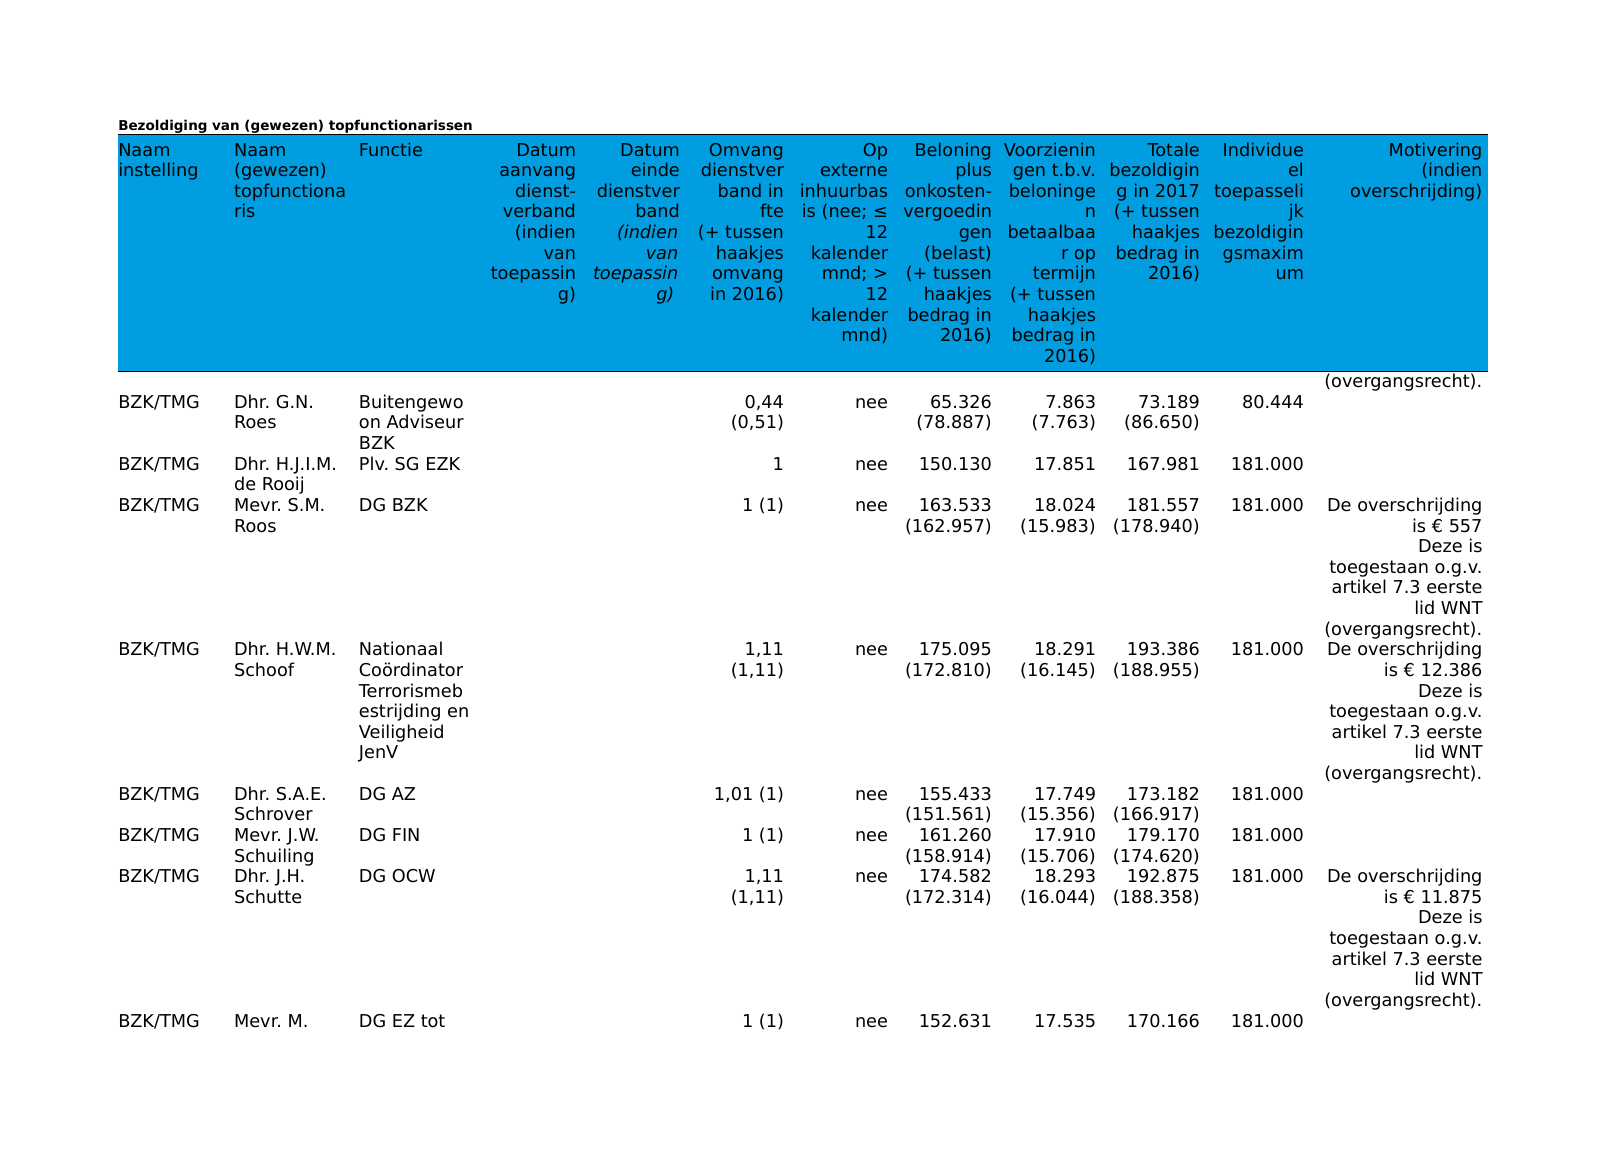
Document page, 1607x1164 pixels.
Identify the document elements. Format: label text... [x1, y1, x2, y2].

table_cell 1,11 (1,11) [686, 639, 789, 784]
table_cell Motivering (indien overschrijding) [1310, 135, 1488, 371]
table_cell 18.293 (16.044) [998, 866, 1102, 1011]
table_cell 181.000 [1206, 495, 1309, 639]
table_cell [582, 866, 686, 1011]
table_cell 1 (1) [686, 825, 789, 866]
table_cell 150.130 [894, 454, 998, 495]
table_cell 1 (1) [686, 495, 789, 639]
table_cell BZK/TMG [118, 1011, 228, 1031]
table_cell Voorzieningen t.b.v. beloningen betaalbaar op termijn (+ tussen haakjes bedrag in 2016) [998, 135, 1102, 371]
table_cell DG AZ [353, 784, 478, 825]
table_cell Mevr. M. [228, 1011, 353, 1031]
table_cell [1310, 454, 1488, 495]
table_cell [582, 392, 686, 454]
table_cell Datum einde dienstverband (indien van toepassing) [582, 135, 686, 371]
table_cell DG OCW [353, 866, 478, 1011]
table_cell Dhr. H.J.I.M. de Rooij [228, 454, 353, 495]
table_cell 80.444 [1206, 392, 1309, 454]
table_cell 7.863 (7.763) [998, 392, 1102, 454]
table_cell 179.170 (174.620) [1102, 825, 1206, 866]
table_cell 173.182 (166.917) [1102, 784, 1206, 825]
table_cell 17.910 (15.706) [998, 825, 1102, 866]
table_cell 163.533 (162.957) [894, 495, 998, 639]
table_cell nee [790, 866, 894, 1011]
table_cell Individueel toepasselijk bezoldigingsmaximum [1206, 135, 1309, 371]
table_cell 155.433 (151.561) [894, 784, 998, 825]
table_cell 181.000 [1206, 1011, 1309, 1031]
table_cell [894, 372, 998, 392]
table_cell Mevr. J.W. Schuiling [228, 825, 353, 866]
table_cell Mevr. S.M. Roos [228, 495, 353, 639]
table_cell 181.000 [1206, 784, 1309, 825]
table_cell 192.875 (188.358) [1102, 866, 1206, 1011]
table_cell [478, 454, 582, 495]
table_cell [582, 639, 686, 784]
table_cell nee [790, 495, 894, 639]
table_cell BZK/TMG [118, 639, 228, 784]
table_cell [478, 495, 582, 639]
table_cell [478, 825, 582, 866]
table_cell 17.749 (15.356) [998, 784, 1102, 825]
table_cell 18.024 (15.983) [998, 495, 1102, 639]
table_cell BZK/TMG [118, 392, 228, 454]
table_cell 152.631 [894, 1011, 998, 1031]
table_cell 181.000 [1206, 454, 1309, 495]
table_cell De overschrijding is € 11.875 Deze is toegestaan o.g.v. artikel 7.3 eerste lid WNT (overgangsrecht). [1310, 866, 1488, 1011]
table_cell 18.291 (16.145) [998, 639, 1102, 784]
table_cell [1310, 784, 1488, 825]
table_cell Dhr. G.N. Roes [228, 392, 353, 454]
table_cell 193.386 (188.955) [1102, 639, 1206, 784]
table_cell [118, 372, 228, 392]
table_cell [478, 1011, 582, 1031]
table_cell [478, 372, 582, 392]
table_cell 17.851 [998, 454, 1102, 495]
table_cell Totale bezoldiging in 2017 (+ tussen haakjes bedrag in 2016) [1102, 135, 1206, 371]
table_cell [478, 866, 582, 1011]
table_cell 175.095 (172.810) [894, 639, 998, 784]
table_cell 17.535 [998, 1011, 1102, 1031]
table_cell 161.260 (158.914) [894, 825, 998, 866]
table_cell Buitengewoon Adviseur BZK [353, 392, 478, 454]
table_cell 181.000 [1206, 825, 1309, 866]
table_cell Dhr. H.W.M. Schoof [228, 639, 353, 784]
table_cell Datum aanvang dienst-verband (indien van toepassing) [478, 135, 582, 371]
table_cell Dhr. J.H. Schutte [228, 866, 353, 1011]
table_cell 181.557 (178.940) [1102, 495, 1206, 639]
table_cell Op externe inhuurbasis (nee; ≤ 12 kalendermnd; > 12 kalendermnd) [790, 135, 894, 371]
table_cell [1310, 825, 1488, 866]
table_cell 174.582 (172.314) [894, 866, 998, 1011]
table_cell [1310, 392, 1488, 454]
table_cell 0,44 (0,51) [686, 392, 789, 454]
table_cell BZK/TMG [118, 454, 228, 495]
table_cell 1,11 (1,11) [686, 866, 789, 1011]
table_cell 170.166 [1102, 1011, 1206, 1031]
table_cell 167.981 [1102, 454, 1206, 495]
table_cell [1206, 372, 1309, 392]
table_cell Naam (gewezen) topfunctionaris [228, 135, 353, 371]
table_cell BZK/TMG [118, 866, 228, 1011]
table_cell 1 [686, 454, 789, 495]
table_cell DG BZK [353, 495, 478, 639]
table_cell 73.189 (86.650) [1102, 392, 1206, 454]
table_cell 181.000 [1206, 639, 1309, 784]
table_cell [582, 784, 686, 825]
table_cell nee [790, 639, 894, 784]
table_cell Omvang dienstverband in fte (+ tussen haakjes omvang in 2016) [686, 135, 789, 371]
table_cell nee [790, 454, 894, 495]
table_cell [998, 372, 1102, 392]
table_cell Naam instelling [118, 135, 228, 371]
table_cell 181.000 [1206, 866, 1309, 1011]
table_cell Beloning plus onkosten-vergoedingen (belast) (+ tussen haakjes bedrag in 2016) [894, 135, 998, 371]
table_cell nee [790, 784, 894, 825]
table_cell [353, 372, 478, 392]
table_cell Nationaal Coördinator Terrorismebestrijding en Veiligheid JenV [353, 639, 478, 784]
table_cell BZK/TMG [118, 495, 228, 639]
table_cell 1 (1) [686, 1011, 789, 1031]
table_cell [478, 392, 582, 454]
table_cell [790, 372, 894, 392]
table_cell 65.326 (78.887) [894, 392, 998, 454]
table_cell [478, 784, 582, 825]
table_cell [582, 1011, 686, 1031]
table_cell [1310, 1011, 1488, 1031]
table_cell [478, 639, 582, 784]
table_cell DG FIN [353, 825, 478, 866]
table_cell [228, 372, 353, 392]
table_cell [1102, 372, 1206, 392]
table_cell BZK/TMG [118, 825, 228, 866]
table_cell De overschrijding is € 557 Deze is toegestaan o.g.v. artikel 7.3 eerste lid WNT (overgangsrecht). [1310, 495, 1488, 639]
table_cell (overgangsrecht). [1310, 372, 1488, 392]
table_cell Dhr. S.A.E. Schrover [228, 784, 353, 825]
table_cell [582, 495, 686, 639]
table_cell De overschrijding is € 12.386 Deze is toegestaan o.g.v. artikel 7.3 eerste lid WNT (overgangsrecht). [1310, 639, 1488, 784]
table_cell Plv. SG EZK [353, 454, 478, 495]
table_cell nee [790, 392, 894, 454]
table_cell [686, 372, 789, 392]
table_header Bezoldiging van (gewezen) topfunctionarissen [118, 118, 1488, 134]
table_cell BZK/TMG [118, 784, 228, 825]
table_cell [582, 454, 686, 495]
table_cell nee [790, 825, 894, 866]
table_cell [582, 372, 686, 392]
table_cell 1,01 (1) [686, 784, 789, 825]
table_cell DG EZ tot [353, 1011, 478, 1031]
table_cell Functie [353, 135, 478, 371]
table_cell [582, 825, 686, 866]
table_cell nee [790, 1011, 894, 1031]
